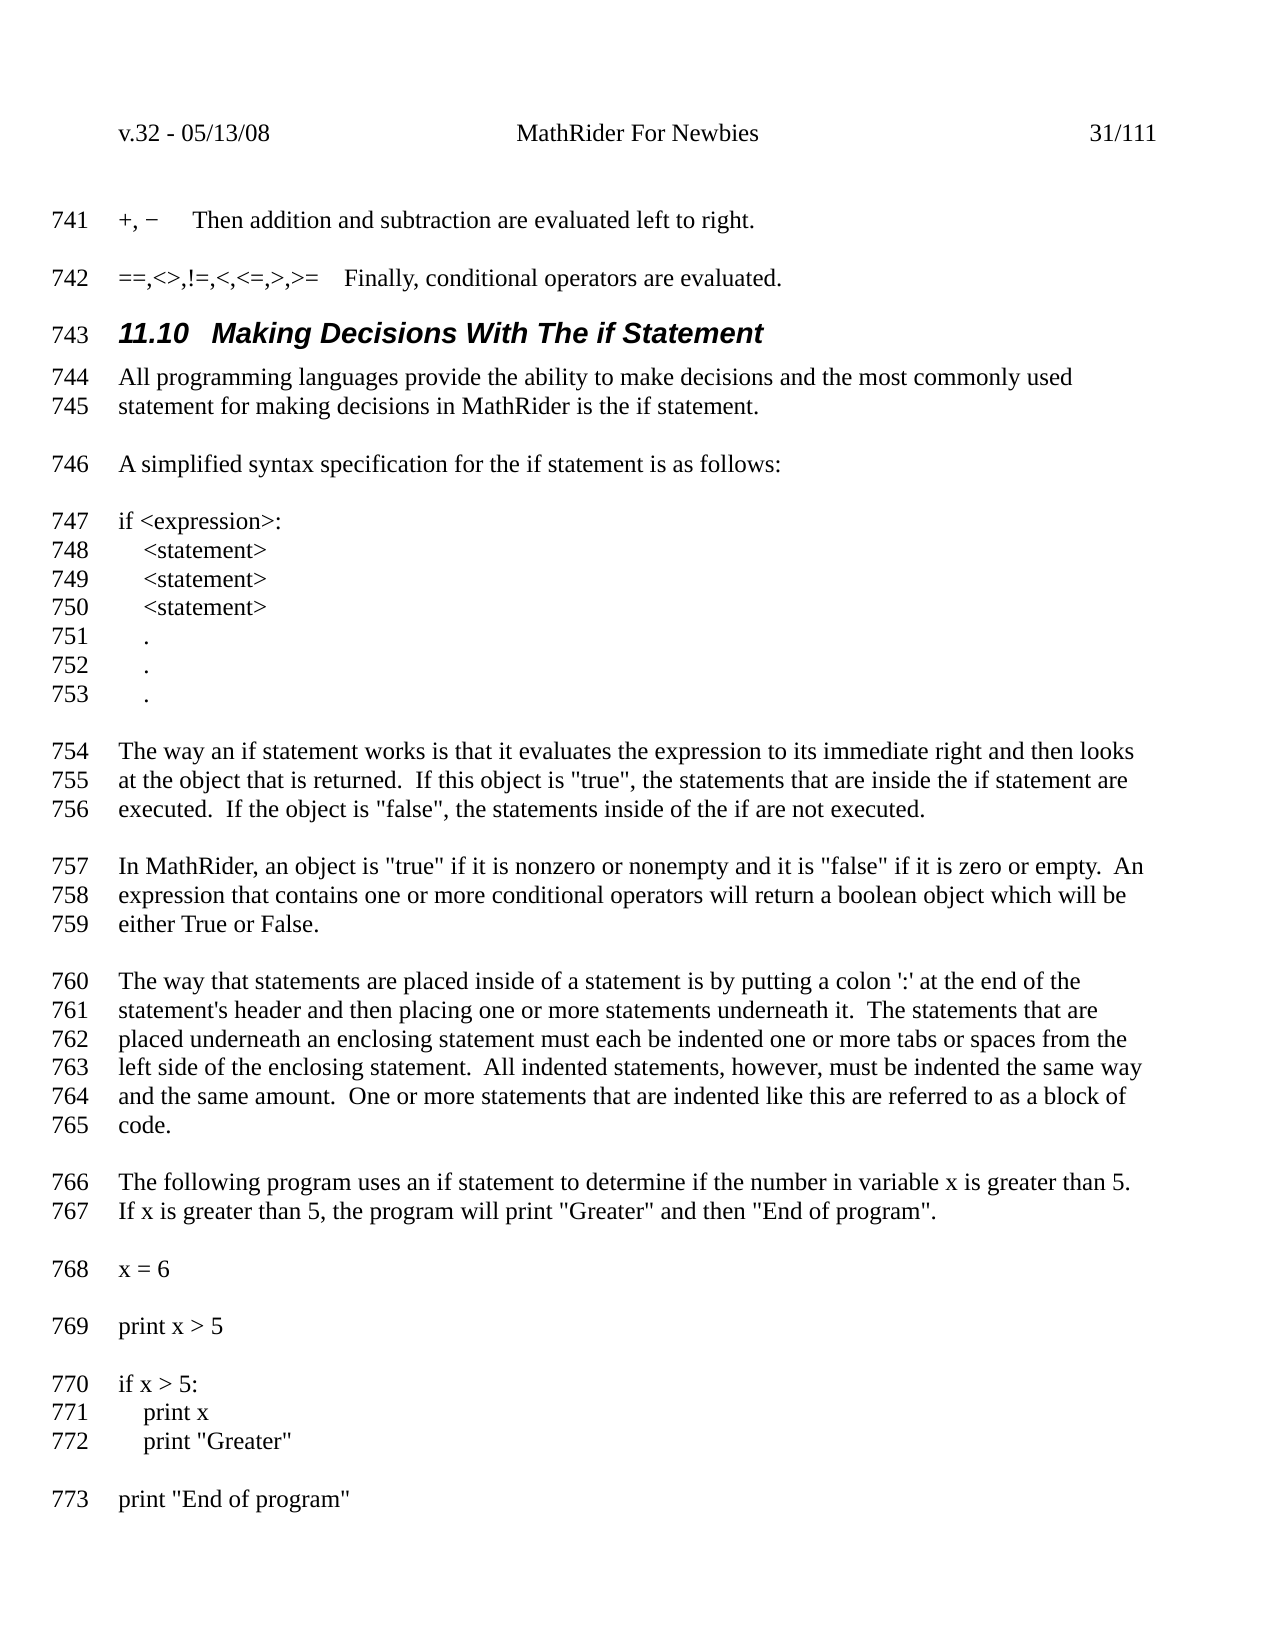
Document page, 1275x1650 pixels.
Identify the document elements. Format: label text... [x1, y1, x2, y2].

text <statement> [118, 564, 1157, 592]
text In MathRider, an object is "true" if it is nonzero or nonempty and it is "false" if it is zero or empty. An expression that contains one or more conditional operators will return a boolean object which will be either True or False. [118, 851, 1157, 937]
text . [118, 679, 1157, 707]
text . [118, 621, 1157, 650]
text A simplified syntax specification for the if statement is as follows: [118, 449, 1157, 477]
text print "End of program" [118, 1484, 1157, 1512]
text if x > 5: [118, 1369, 1157, 1397]
text The way an if statement works is that it evaluates the expression to its immediate right and then looks at the object that is returned. If this object is "true", the statements that are inside the if statement are executed. If the object is "false", the statements inside of the if are not executed. [118, 736, 1157, 822]
text +, − Then addition and subtraction are evaluated left to right. [118, 205, 1157, 234]
text print x [118, 1397, 1157, 1426]
text x = 6 [118, 1254, 1157, 1282]
text <statement> [118, 592, 1157, 621]
subtitle Making Decisions With The if Statement [118, 316, 1157, 350]
text if <expression>: [118, 506, 1157, 535]
text print "Greater" [118, 1426, 1157, 1455]
text All programming languages provide the ability to make decisions and the most commonly used statement for making decisions in MathRider is the if statement. [118, 362, 1157, 420]
text <statement> [118, 535, 1157, 564]
text The way that statements are placed inside of a statement is by putting a colon ':' at the end of the statement's header and then placing one or more statements underneath it. The statements that are placed underneath an enclosing statement must each be indented one or more tabs or spaces from the left side of the enclosing statement. All indented statements, however, must be indented the same way and the same amount. One or more statements that are indented like this are referred to as a block of code. [118, 966, 1157, 1139]
text print x > 5 [118, 1311, 1157, 1340]
text The following program uses an if statement to determine if the number in variable x is greater than 5. If x is greater than 5, the program will print "Greater" and then "End of program". [118, 1167, 1157, 1225]
text ==,<>,!=,<,<=,>,>= Finally, conditional operators are evaluated. [118, 263, 1157, 291]
text . [118, 650, 1157, 679]
